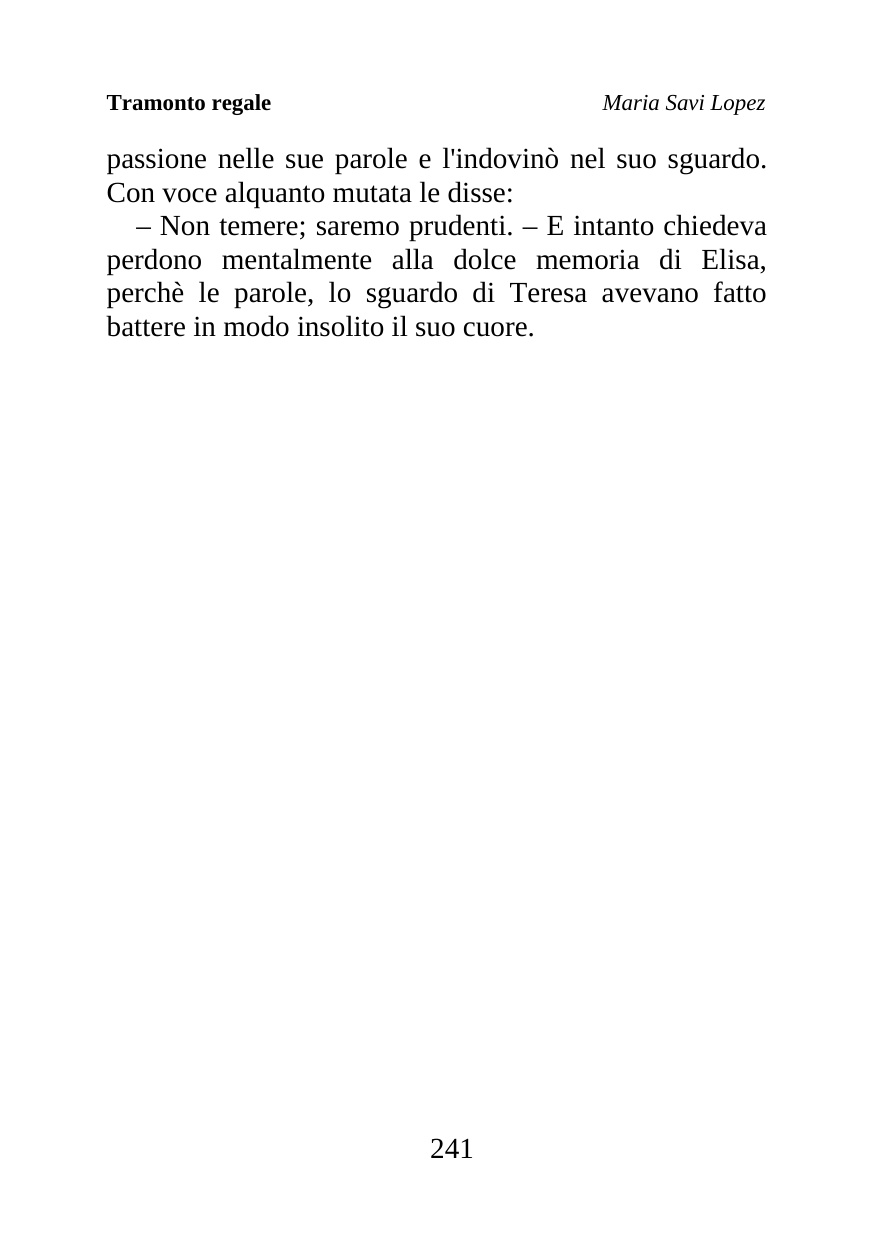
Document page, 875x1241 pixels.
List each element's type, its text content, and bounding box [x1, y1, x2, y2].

text – Non temere; saremo prudenti. – E intanto chiedeva perdono mentalmente alla dolce memoria di Elisa, perchè le parole, lo sguardo di Teresa avevano fatto battere in modo insolito il suo cuore. [106, 208, 768, 343]
text passione nelle sue parole e l'indovinò nel suo sguardo. Con voce alquanto mutata le disse: [106, 141, 768, 208]
